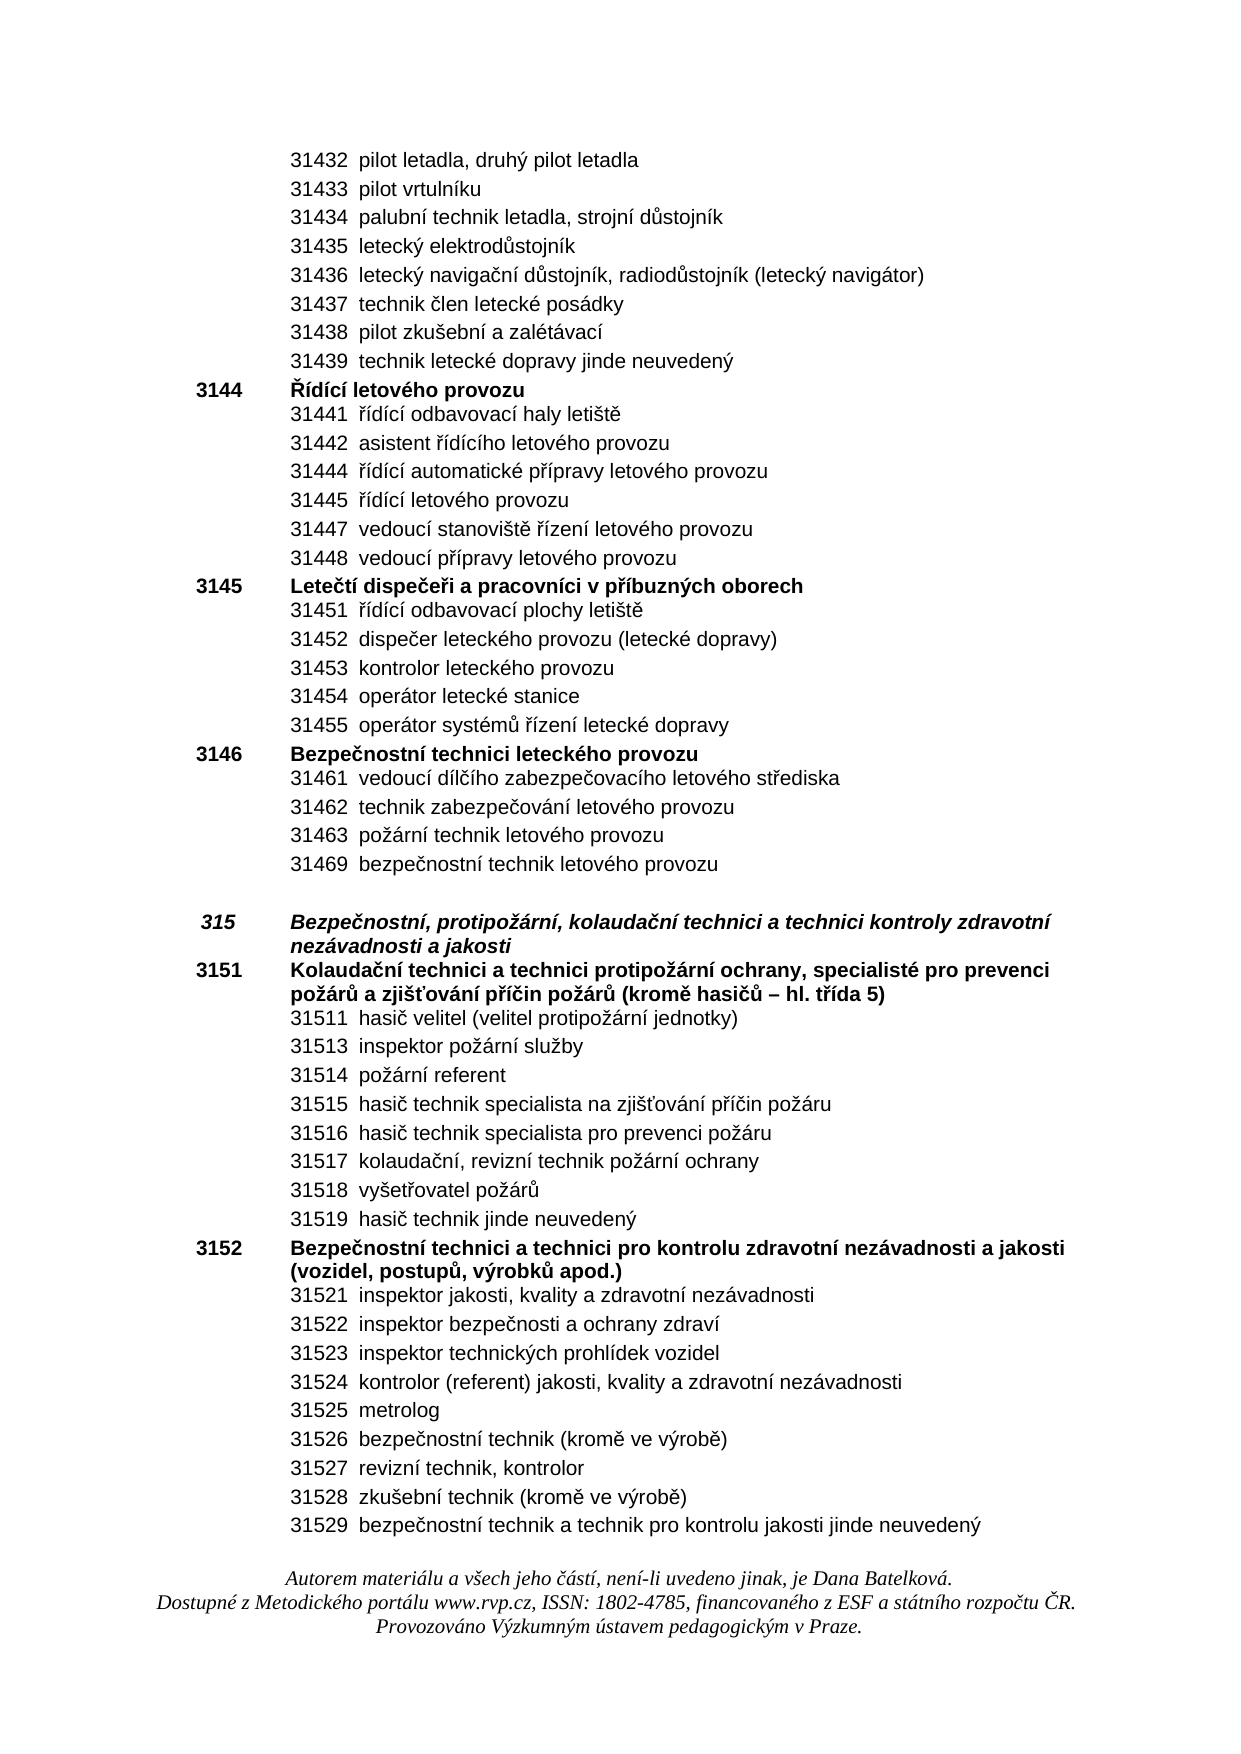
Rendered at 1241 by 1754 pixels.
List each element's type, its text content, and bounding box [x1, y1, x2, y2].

table_cell [148, 459, 290, 488]
table_cell 31526 [290, 1427, 359, 1456]
table_cell [148, 627, 290, 656]
table_cell 31521 [290, 1283, 359, 1312]
table_cell 31442 [290, 430, 359, 459]
table_cell 3144 [148, 378, 290, 402]
table_cell metrolog [359, 1398, 1093, 1427]
table_cell pilot letadla, druhý pilot letadla [359, 148, 1093, 176]
table_cell 31513 [290, 1034, 359, 1063]
table_cell [148, 1005, 290, 1034]
table_cell požární technik letového provozu [359, 823, 1093, 852]
table_cell 31434 [290, 205, 359, 234]
table_cell palubní technik letadla, strojní důstojník [359, 205, 1093, 234]
table_cell [148, 1149, 290, 1178]
table_cell [148, 598, 290, 627]
table_cell hasič technik jinde neuvedený [359, 1207, 1093, 1235]
table_cell bezpečnostní technik (kromě ve výrobě) [359, 1427, 1093, 1456]
table_cell Bezpečnostní technici leteckého provozu [290, 742, 1093, 766]
table_cell [148, 823, 290, 852]
table_cell vedoucí přípravy letového provozu [359, 545, 1093, 574]
table_cell [148, 1370, 290, 1398]
table_cell [148, 1427, 290, 1456]
table_cell 31462 [290, 795, 359, 823]
table_cell řídící automatické přípravy letového provozu [359, 459, 1093, 488]
table_cell 3146 [148, 742, 290, 766]
table_cell inspektor bezpečnosti a ochrany zdraví [359, 1312, 1093, 1341]
table_cell řídící odbavovací plochy letiště [359, 598, 1093, 627]
table_cell 31529 [290, 1513, 359, 1542]
table_cell 31527 [290, 1456, 359, 1484]
table_cell [148, 1092, 290, 1120]
table_cell inspektor technických prohlídek vozidel [359, 1341, 1093, 1369]
table_cell [148, 795, 290, 823]
table_cell 3152 [148, 1235, 290, 1283]
table_cell 31439 [290, 349, 359, 378]
table_cell kolaudační, revizní technik požární ochrany [359, 1149, 1093, 1178]
table_cell hasič technik specialista na zjišťování příčin požáru [359, 1092, 1093, 1120]
table_cell 31452 [290, 627, 359, 656]
table_cell [148, 1341, 290, 1369]
table_cell požární referent [359, 1063, 1093, 1092]
table_cell 31453 [290, 656, 359, 684]
table_cell [148, 291, 290, 320]
table_cell 31524 [290, 1370, 359, 1398]
table_cell řídící letového provozu [359, 488, 1093, 517]
table_cell 31469 [290, 852, 359, 881]
table_cell letecký navigační důstojník, radiodůstojník (letecký navigátor) [359, 263, 1093, 291]
table_cell [148, 148, 290, 176]
table_cell [148, 430, 290, 459]
table_cell 31438 [290, 320, 359, 349]
table_cell [148, 1207, 290, 1235]
table_cell technik člen letecké posádky [359, 291, 1093, 320]
table_cell [148, 349, 290, 378]
table_cell [148, 263, 290, 291]
table_cell inspektor požární služby [359, 1034, 1093, 1063]
table_cell pilot vrtulníku [359, 176, 1093, 205]
table_cell [148, 1312, 290, 1341]
table_cell 31454 [290, 684, 359, 713]
table_cell revizní technik, kontrolor [359, 1456, 1093, 1484]
table_cell 31445 [290, 488, 359, 517]
table_cell asistent řídícího letového provozu [359, 430, 1093, 459]
table_cell 315 [148, 910, 290, 957]
table_cell hasič technik specialista pro prevenci požáru [359, 1120, 1093, 1149]
table_cell [148, 881, 1093, 909]
table_cell Kolaudační technici a technici protipožární ochrany, specialisté pro prevenci požárů a zjišťování příčin požárů (kromě hasičů – hl. třída 5) [290, 958, 1093, 1005]
table_cell 31447 [290, 517, 359, 545]
table_cell [148, 234, 290, 263]
table_cell pilot zkušební a zalétávací [359, 320, 1093, 349]
table_cell operátor systémů řízení letecké dopravy [359, 713, 1093, 742]
table_cell [148, 1283, 290, 1312]
table_cell Letečtí dispečeři a pracovníci v příbuzných oborech [290, 574, 1093, 598]
table_cell [148, 1063, 290, 1092]
table_cell 31432 [290, 148, 359, 176]
table_cell 31448 [290, 545, 359, 574]
table_cell 31451 [290, 598, 359, 627]
table_cell 3145 [148, 574, 290, 598]
table_cell 31515 [290, 1092, 359, 1120]
table_cell hasič velitel (velitel protipožární jednotky) [359, 1005, 1093, 1034]
table_cell [148, 1120, 290, 1149]
table_cell 31437 [290, 291, 359, 320]
table_cell 31441 [290, 402, 359, 430]
table_cell bezpečnostní technik a technik pro kontrolu jakosti jinde neuvedený [359, 1513, 1093, 1542]
table_cell [148, 517, 290, 545]
table_cell 31522 [290, 1312, 359, 1341]
table_cell technik zabezpečování letového provozu [359, 795, 1093, 823]
table_cell 31519 [290, 1207, 359, 1235]
table_cell 31514 [290, 1063, 359, 1092]
table_cell [148, 1178, 290, 1207]
table_cell Bezpečnostní, protipožární, kolaudační technici a technici kontroly zdravotní nezávadnosti a jakosti [290, 910, 1093, 957]
table_cell vedoucí dílčího zabezpečovacího letového střediska [359, 766, 1093, 794]
table_cell 31463 [290, 823, 359, 852]
table_cell 31461 [290, 766, 359, 794]
table_cell 31444 [290, 459, 359, 488]
table_cell letecký elektrodůstojník [359, 234, 1093, 263]
table_cell [148, 176, 290, 205]
table_cell [148, 1398, 290, 1427]
table_cell Řídící letového provozu [290, 378, 1093, 402]
table_cell 31517 [290, 1149, 359, 1178]
table_cell [148, 1034, 290, 1063]
table_cell 31511 [290, 1005, 359, 1034]
table_cell [148, 205, 290, 234]
table_cell 31516 [290, 1120, 359, 1149]
table_cell [148, 684, 290, 713]
table_cell [148, 713, 290, 742]
table_cell řídící odbavovací haly letiště [359, 402, 1093, 430]
table_cell [148, 1485, 290, 1513]
table_cell [148, 766, 290, 794]
table_cell 31433 [290, 176, 359, 205]
table_cell 31435 [290, 234, 359, 263]
table_cell kontrolor leteckého provozu [359, 656, 1093, 684]
table_cell vedoucí stanoviště řízení letového provozu [359, 517, 1093, 545]
table_cell Bezpečnostní technici a technici pro kontrolu zdravotní nezávadnosti a jakosti (vozidel, postupů, výrobků apod.) [290, 1235, 1093, 1283]
table_cell zkušební technik (kromě ve výrobě) [359, 1485, 1093, 1513]
table_cell operátor letecké stanice [359, 684, 1093, 713]
table_cell kontrolor (referent) jakosti, kvality a zdravotní nezávadnosti [359, 1370, 1093, 1398]
table_cell 31436 [290, 263, 359, 291]
table_cell 31455 [290, 713, 359, 742]
table_cell dispečer leteckého provozu (letecké dopravy) [359, 627, 1093, 656]
table_cell [148, 1456, 290, 1484]
table_cell [148, 545, 290, 574]
table_cell technik letecké dopravy jinde neuvedený [359, 349, 1093, 378]
table_cell bezpečnostní technik letového provozu [359, 852, 1093, 881]
table_cell 31518 [290, 1178, 359, 1207]
table_cell [148, 402, 290, 430]
table_cell [148, 320, 290, 349]
table_cell 3151 [148, 958, 290, 1005]
table_cell 31523 [290, 1341, 359, 1369]
table_cell [148, 1513, 290, 1542]
table_cell inspektor jakosti, kvality a zdravotní nezávadnosti [359, 1283, 1093, 1312]
table_cell 31525 [290, 1398, 359, 1427]
table_cell [148, 488, 290, 517]
table_cell [148, 852, 290, 881]
table_cell vyšetřovatel požárů [359, 1178, 1093, 1207]
table_cell 31528 [290, 1485, 359, 1513]
table_cell [148, 656, 290, 684]
